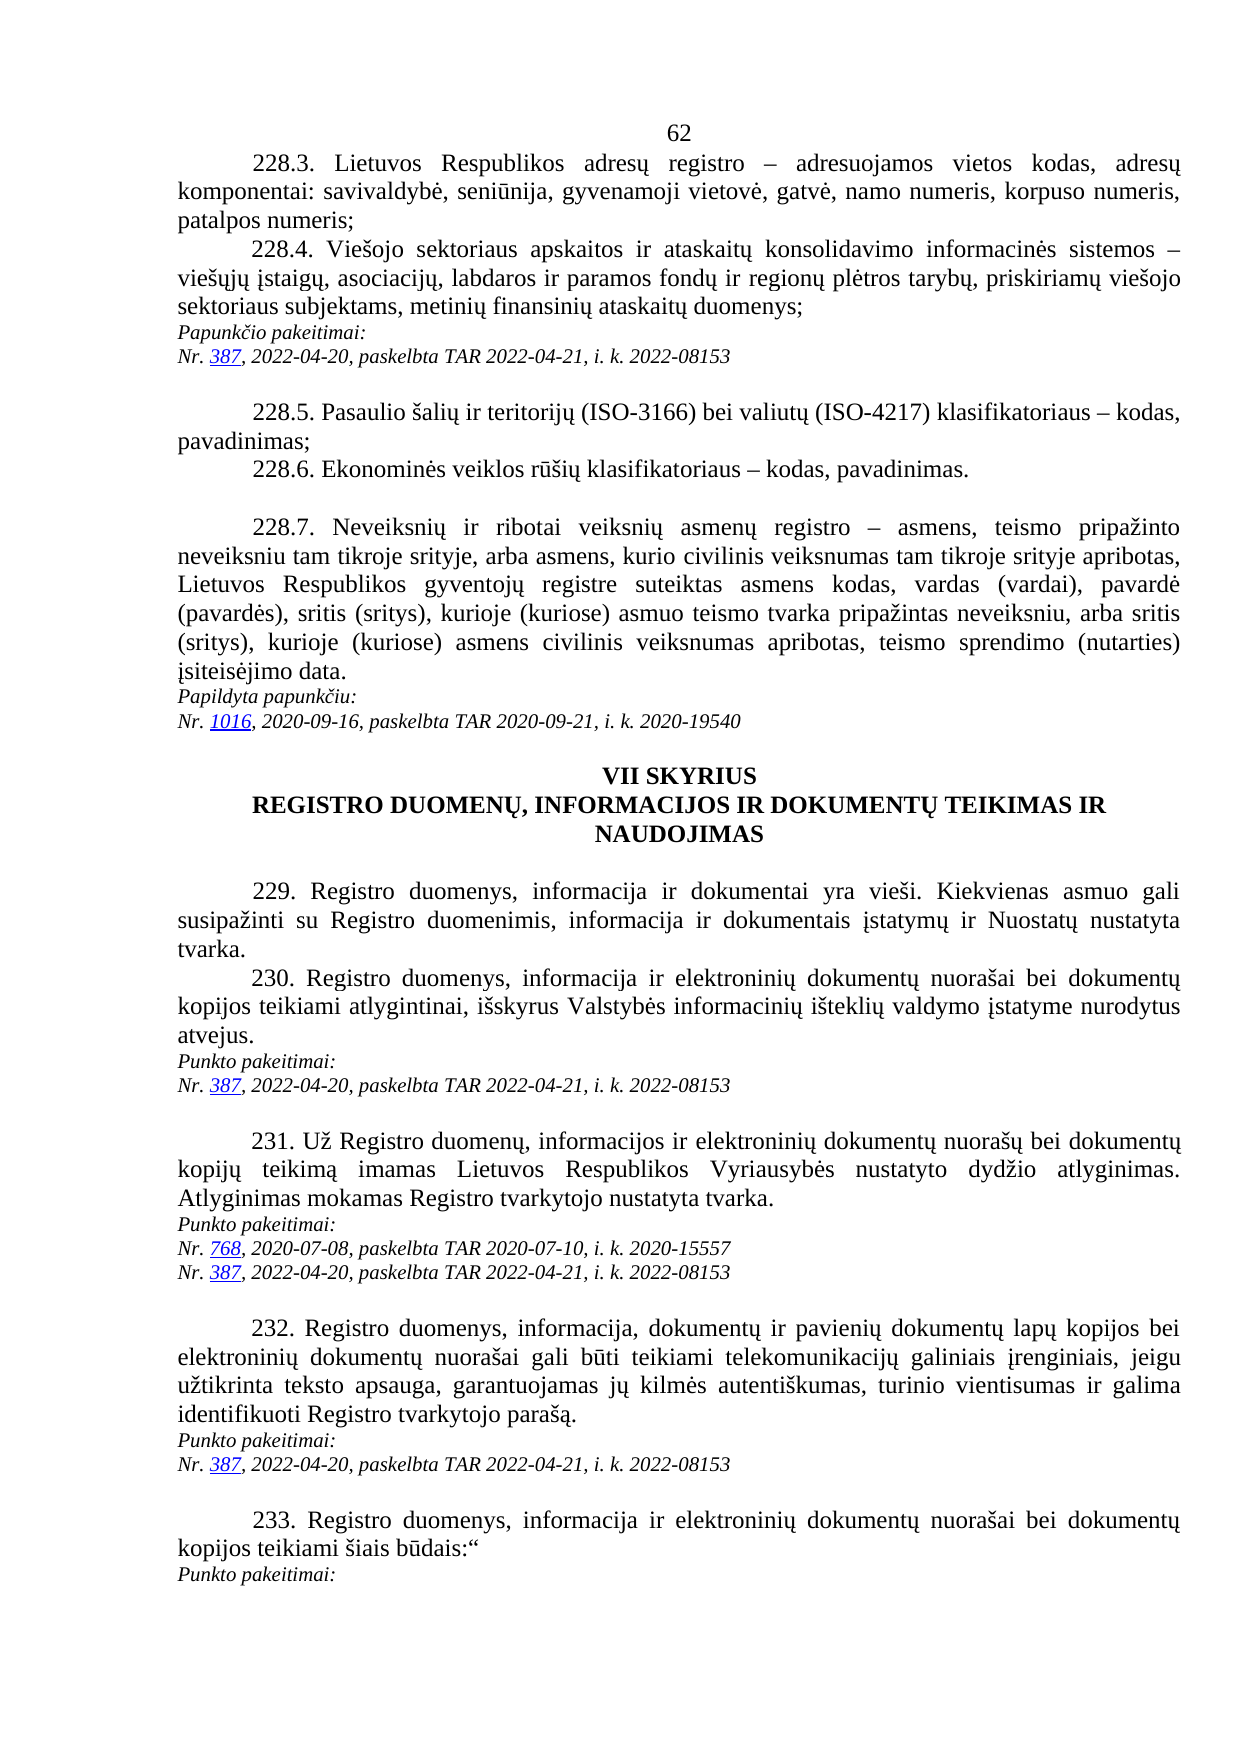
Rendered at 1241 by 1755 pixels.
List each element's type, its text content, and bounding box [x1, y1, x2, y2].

text 228.4. Viešojo sektoriaus apskaitos ir ataskaitų konsolidavimo informacinės sistemos – viešųjų įstaigų, asociacijų, labdaros ir paramos fondų ir regionų plėtros tarybų, priskiriamų viešojo sektoriaus subjektams, metinių finansinių ataskaitų duomenys; [177, 234, 1181, 320]
text Punkto pakeitimai: [177, 1428, 1181, 1452]
text 230. Registro duomenys, informacija ir elektroninių dokumentų nuorašai bei dokumentų kopijos teikiami atlygintinai, išskyrus Valstybės informacinių išteklių valdymo įstatyme nurodytus atvejus. [177, 963, 1181, 1049]
text Papunkčio pakeitimai: [177, 320, 1181, 344]
text 229. Registro duomenys, informacija ir dokumentai yra vieši. Kiekvienas asmuo gali susipažinti su Registro duomenimis, informacija ir dokumentais įstatymų ir Nuostatų nustatyta tvarka. [177, 876, 1181, 963]
text Punkto pakeitimai: [177, 1212, 1181, 1236]
text Nr. 387, 2022-04-20, paskelbta TAR 2022-04-21, i. k. 2022-08153 [177, 1260, 1181, 1284]
text Papildyta papunkčiu: [177, 684, 1181, 708]
text REGISTRO DUOMENŲ, INFORMACIJOS IR DOKUMENTŲ TEIKIMAS IR NAUDOJIMAS [177, 790, 1181, 848]
text Nr. 1016, 2020-09-16, paskelbta TAR 2020-09-21, i. k. 2020-19540 [177, 708, 1181, 733]
text 233. Registro duomenys, informacija ir elektroninių dokumentų nuorašai bei dokumentų kopijos teikiami šiais būdais:“ [177, 1505, 1181, 1562]
text Nr. 387, 2022-04-20, paskelbta TAR 2022-04-21, i. k. 2022-08153 [177, 344, 1181, 368]
text Nr. 768, 2020-07-08, paskelbta TAR 2020-07-10, i. k. 2020-15557 [177, 1236, 1181, 1260]
text 231. Už Registro duomenų, informacijos ir elektroninių dokumentų nuorašų bei dokumentų kopijų teikimą imamas Lietuvos Respublikos Vyriausybės nustatyto dydžio atlyginimas. Atlyginimas mokamas Registro tvarkytojo nustatyta tvarka. [177, 1126, 1181, 1212]
text Punkto pakeitimai: [177, 1562, 1181, 1586]
text VII SKYRIUS [177, 761, 1181, 790]
text 228.5. Pasaulio šalių ir teritorijų (ISO-3166) bei valiutų (ISO-4217) klasifikatoriaus – kodas, pavadinimas; [177, 397, 1181, 454]
text Nr. 387, 2022-04-20, paskelbta TAR 2022-04-21, i. k. 2022-08153 [177, 1073, 1181, 1097]
text 228.6. Ekonominės veiklos rūšių klasifikatoriaus – kodas, pavadinimas. [177, 454, 1181, 483]
text 228.3. Lietuvos Respublikos adresų registro – adresuojamos vietos kodas, adresų komponentai: savivaldybė, seniūnija, gyvenamoji vietovė, gatvė, namo numeris, korpuso numeris, patalpos numeris; [177, 148, 1181, 234]
text Punkto pakeitimai: [177, 1049, 1181, 1073]
text 232. Registro duomenys, informacija, dokumentų ir pavienių dokumentų lapų kopijos bei elektroninių dokumentų nuorašai gali būti teikiami telekomunikacijų galiniais įrenginiais, jeigu užtikrinta teksto apsauga, garantuojamas jų kilmės autentiškumas, turinio vientisumas ir galima identifikuoti Registro tvarkytojo parašą. [177, 1313, 1181, 1428]
text 228.7. Neveiksnių ir ribotai veiksnių asmenų registro – asmens, teismo pripažinto neveiksniu tam tikroje srityje, arba asmens, kurio civilinis veiksnumas tam tikroje srityje apribotas, Lietuvos Respublikos gyventojų registre suteiktas asmens kodas, vardas (vardai), pavardė (pavardės), sritis (sritys), kurioje (kuriose) asmuo teismo tvarka pripažintas neveiksniu, arba sritis (sritys), kurioje (kuriose) asmens civilinis veiksnumas apribotas, teismo sprendimo (nutarties) įsiteisėjimo data. [177, 512, 1181, 684]
text Nr. 387, 2022-04-20, paskelbta TAR 2022-04-21, i. k. 2022-08153 [177, 1452, 1181, 1476]
